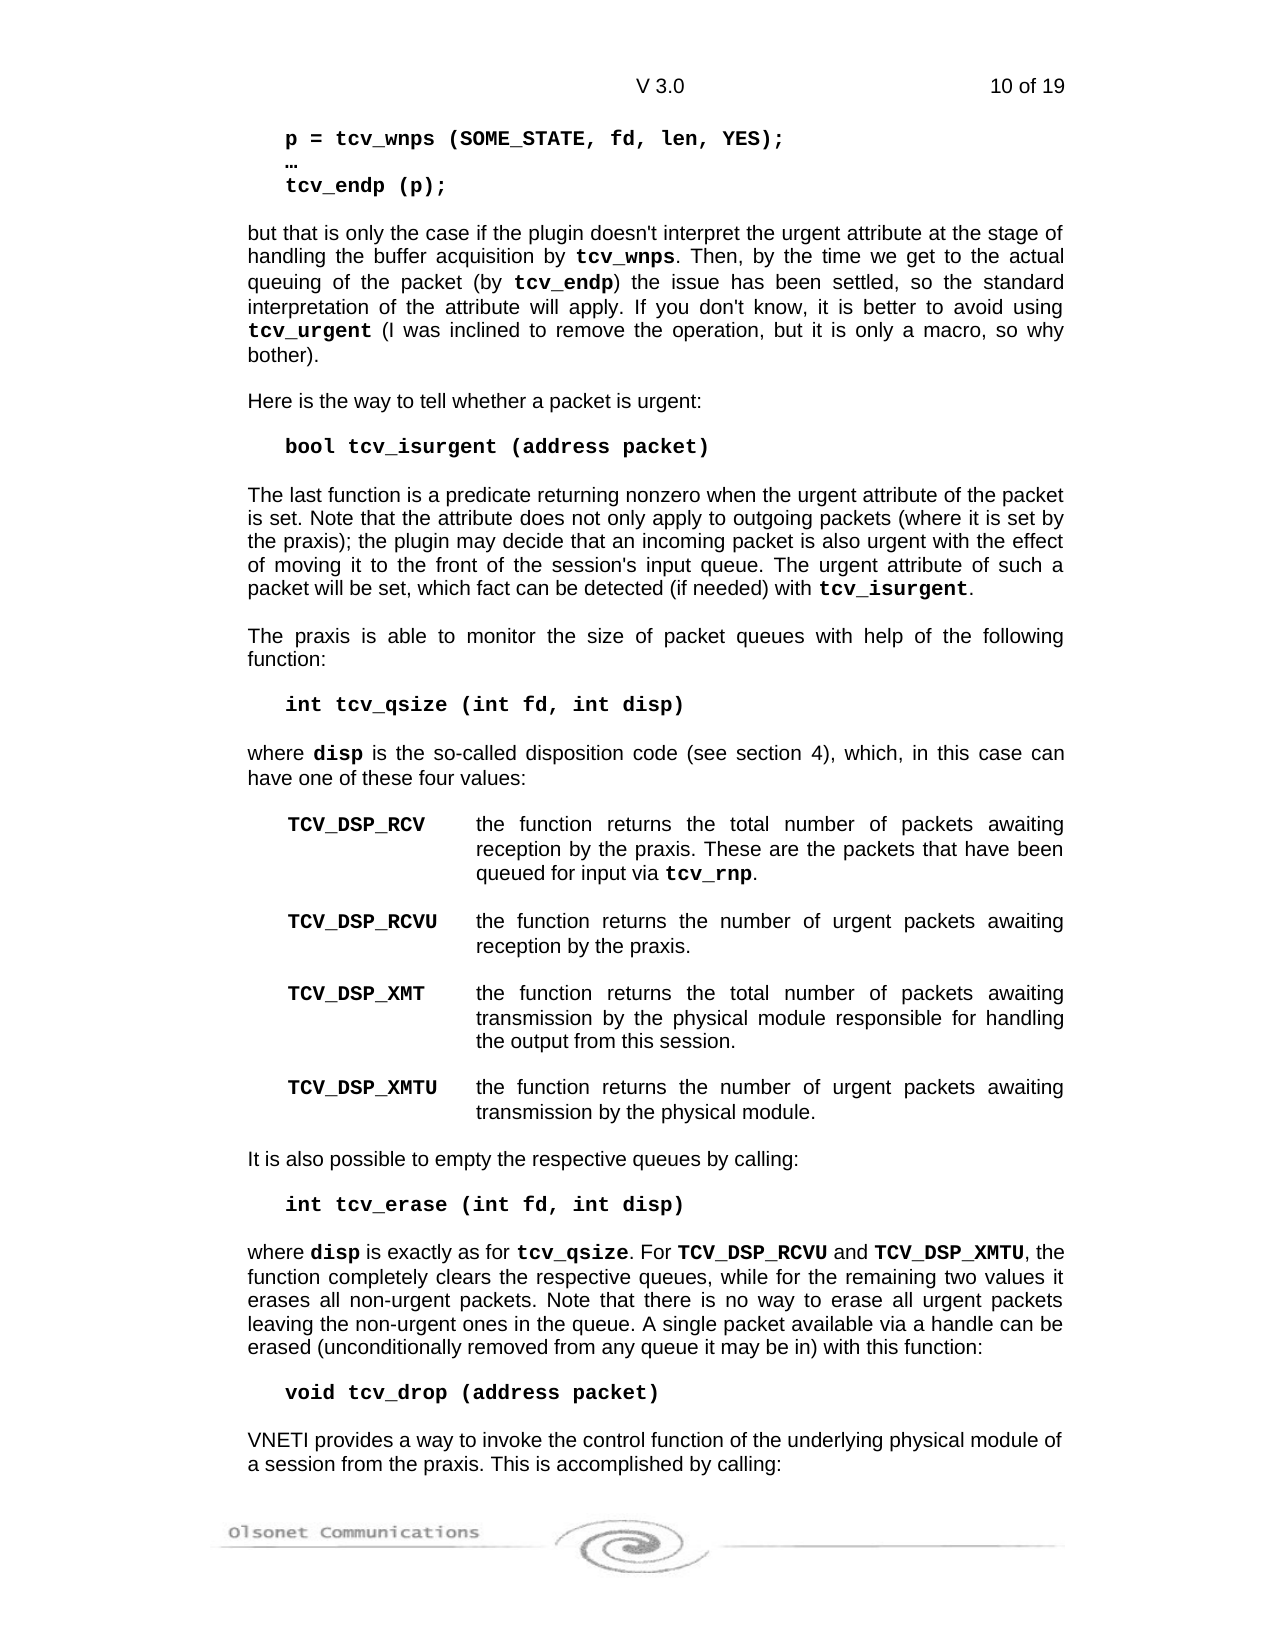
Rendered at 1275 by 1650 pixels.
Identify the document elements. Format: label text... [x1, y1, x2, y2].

text bool tcv_isurgent (address packet) [285, 437, 1065, 460]
text but that is only the case if the plugin doesn't interpret the urgent attribute at the stage of handling the buffer acquisition by tcv_wnps. Then, by the time we get to the actual queuing of the packet (by tcv_endp) the issue has been settled, so the standard interpretation of the attribute will apply. If you don't know, it is better to avoid using tcv_urgent (I was inclined to remove the operation, but it is only a macro, so why bother). [247, 222, 1065, 367]
text tcv_endp (p); [285, 175, 1065, 199]
text TCV_DSP_XMT the function returns the total number of packets awaiting transmission by the physical module responsible for handling the output from this session. [287, 981, 1065, 1053]
text The last function is a predicate returning nonzero when the urgent attribute of the packet is set. Note that the attribute does not only apply to outgoing packets (where it is set by the praxis); the plugin may decide that an incoming packet is also urgent with the effect of moving it to the front of the session's input queue. The urgent attribute of such a packet will be set, which fact can be detected (if needed) with tcv_isurgent. [247, 483, 1065, 601]
text … [285, 151, 1065, 175]
text p = tcv_wnps (SOME_STATE, fd, len, YES); [285, 128, 1065, 151]
text VNETI provides a way to invoke the control function of the underlying physical module of a session from the praxis. This is accomplished by calling: [247, 1429, 1065, 1475]
text int tcv_erase (int fd, int disp) [285, 1194, 1065, 1217]
text void tcv_drop (address packet) [285, 1382, 1065, 1406]
picture [210, 1504, 1065, 1596]
text TCV_DSP_XMTU the function returns the number of urgent packets awaiting transmission by the physical module. [287, 1076, 1065, 1124]
text Here is the way to tell whether a packet is urgent: [247, 390, 1065, 413]
text TCV_DSP_RCV the function returns the total number of packets awaiting reception by the praxis. These are the packets that have been queued for input via tcv_rnp. [287, 813, 1065, 886]
text The praxis is able to monitor the size of packet queues with help of the following function: [247, 625, 1065, 671]
text int tcv_qsize (int fd, int disp) [285, 694, 1065, 718]
text where disp is the so-called disposition code (see section 4), which, in this case can have one of these four values: [247, 741, 1065, 789]
text where disp is exactly as for tcv_qsize. For TCV_DSP_RCVU and TCV_DSP_XMTU, the function completely clears the respective queues, while for the remaining two values it erases all non-urgent packets. Note that there is no way to erase all urgent packets leaving the non-urgent ones in the queue. A single packet available via a handle can be erased (unconditionally removed from any queue it may be in) with this function: [247, 1241, 1065, 1359]
text It is also possible to empty the respective queues by calling: [247, 1147, 1065, 1171]
text TCV_DSP_RCVU the function returns the number of urgent packets awaiting reception by the praxis. [287, 909, 1065, 958]
